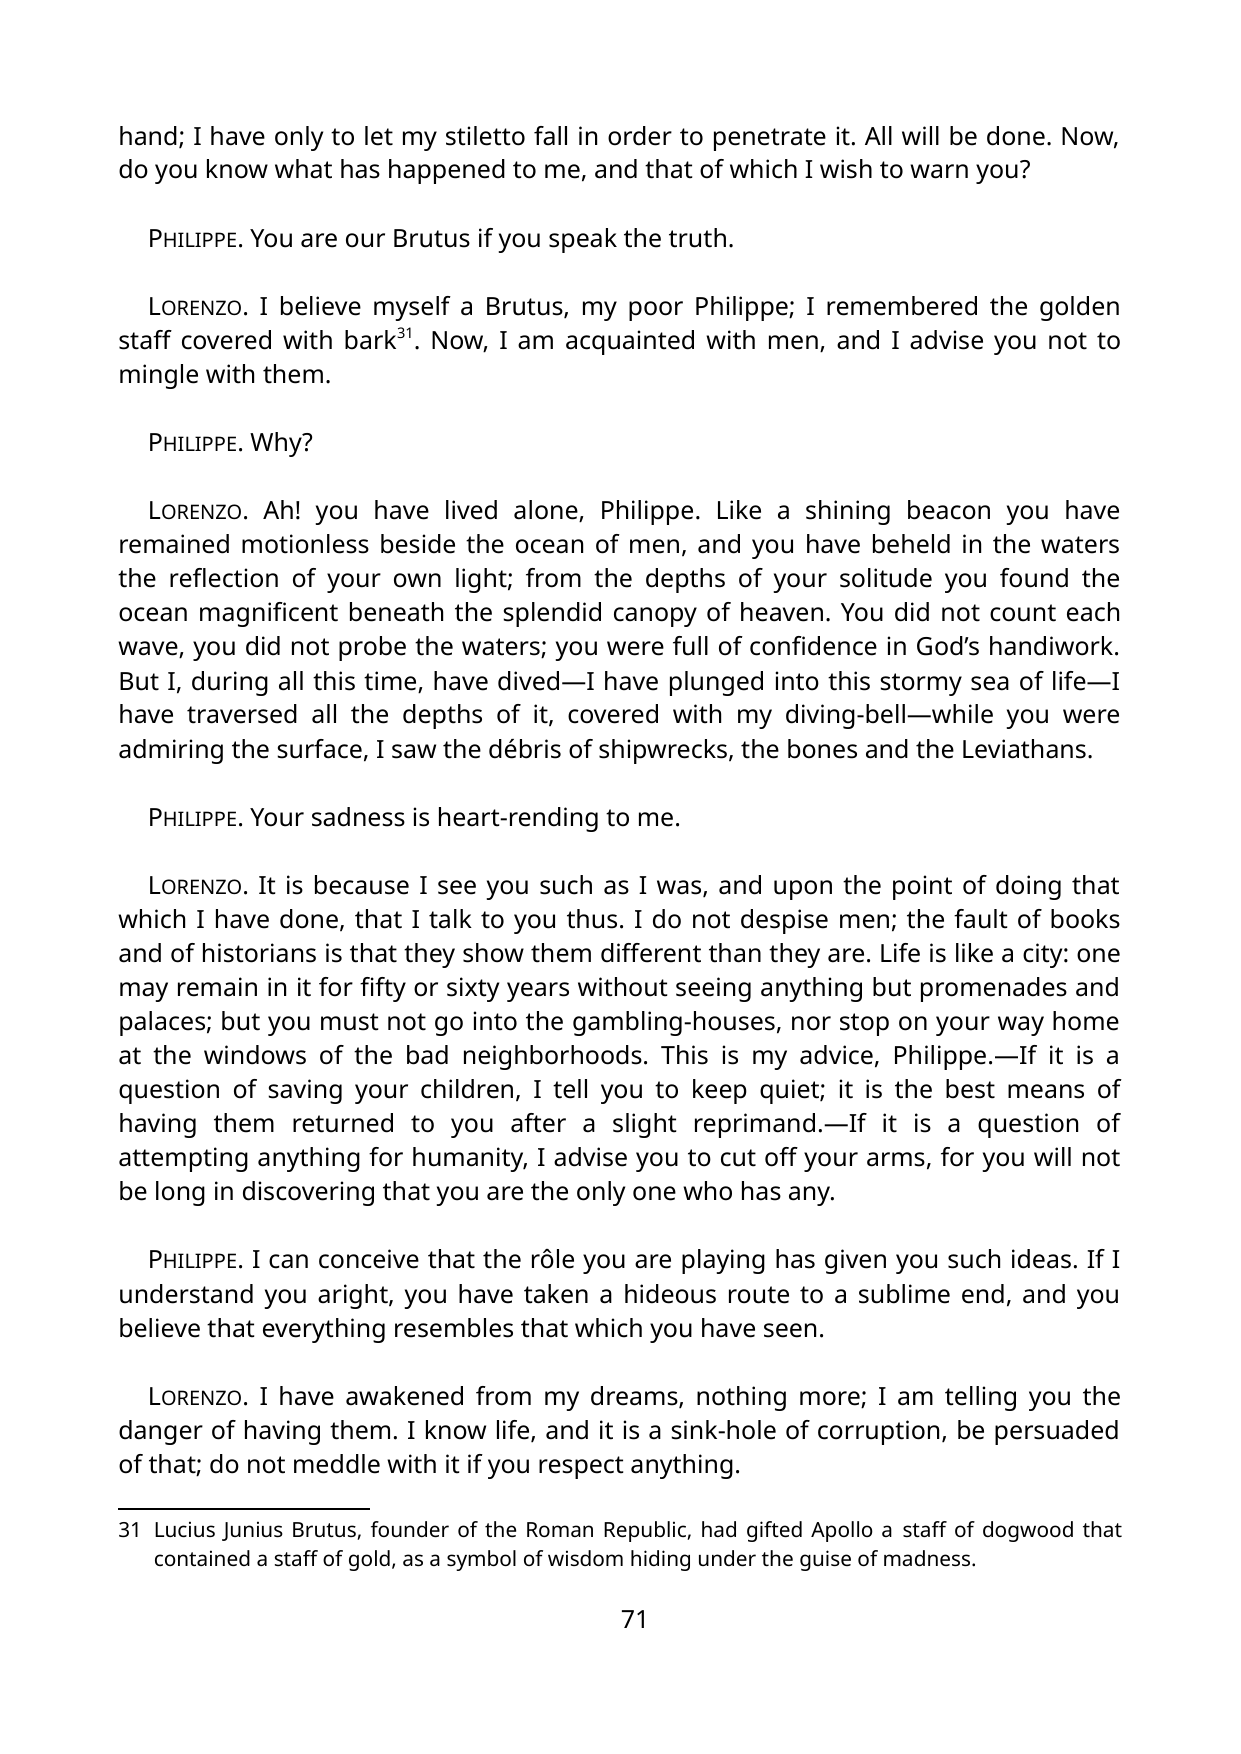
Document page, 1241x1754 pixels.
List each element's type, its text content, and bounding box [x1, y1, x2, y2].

text hand; I have only to let my stiletto fall in order to penetrate it. All will be done. Now, do you know what has happened to me, and that of which I wish to warn you? [118, 118, 1122, 186]
text Philippe. I can conceive that the rôle you are playing has given you such ideas. If I understand you aright, you have taken a hideous route to a sublime end, and you believe that everything resembles that which you have seen. [118, 1242, 1122, 1344]
text Philippe. Your sadness is heart-rending to me. [118, 799, 1122, 833]
text Lorenzo. Ah! you have lived alone, Philippe. Like a shining beacon you have remained motionless beside the ocean of men, and you have beheld in the waters the reflection of your own light; from the depths of your solitude you found the ocean magnificent beneath the splendid canopy of heaven. You did not count each wave, you did not probe the waters; you were full of confidence in God’s handiwork. But I, during all this time, have dived—I have plunged into this stormy sea of life—I have traversed all the depths of it, covered with my diving-bell—while you were admiring the surface, I saw the débris of shipwrecks, the bones and the Leviathans. [118, 493, 1122, 765]
text Lorenzo. It is because I see you such as I was, and upon the point of doing that which I have done, that I talk to you thus. I do not despise men; the fault of books and of historians is that they show them different than they are. Life is like a city: one may remain in it for fifty or sixty years without seeing anything but promenades and palaces; but you must not go into the gambling-houses, nor stop on your way home at the windows of the bad neighborhoods. This is my advice, Philippe.—If it is a question of saving your children, I tell you to keep quiet; it is the best means of having them returned to you after a slight reprimand.—If it is a question of attempting anything for humanity, I advise you to cut off your arms, for you will not be long in discovering that you are the only one who has any. [118, 867, 1122, 1208]
text Philippe. Why? [118, 425, 1122, 459]
text Philippe. You are our Brutus if you speak the truth. [118, 220, 1122, 254]
text Lucius Junius Brutus, founder of the Roman Republic, had gifted Apollo a staff of dogwood that contained a staff of gold, as a symbol of wisdom hiding under the guise of madness. [118, 1515, 1122, 1572]
text Lorenzo. I have awakened from my dreams, nothing more; I am telling you the danger of having them. I know life, and it is a sink-hole of corruption, be persuaded of that; do not meddle with it if you respect anything. [118, 1378, 1122, 1481]
text Lorenzo. I believe myself a Brutus, my poor Philippe; I remembered the golden staff covered with bark. Now, I am acquainted with men, and I advise you not to mingle with them. [118, 288, 1122, 391]
